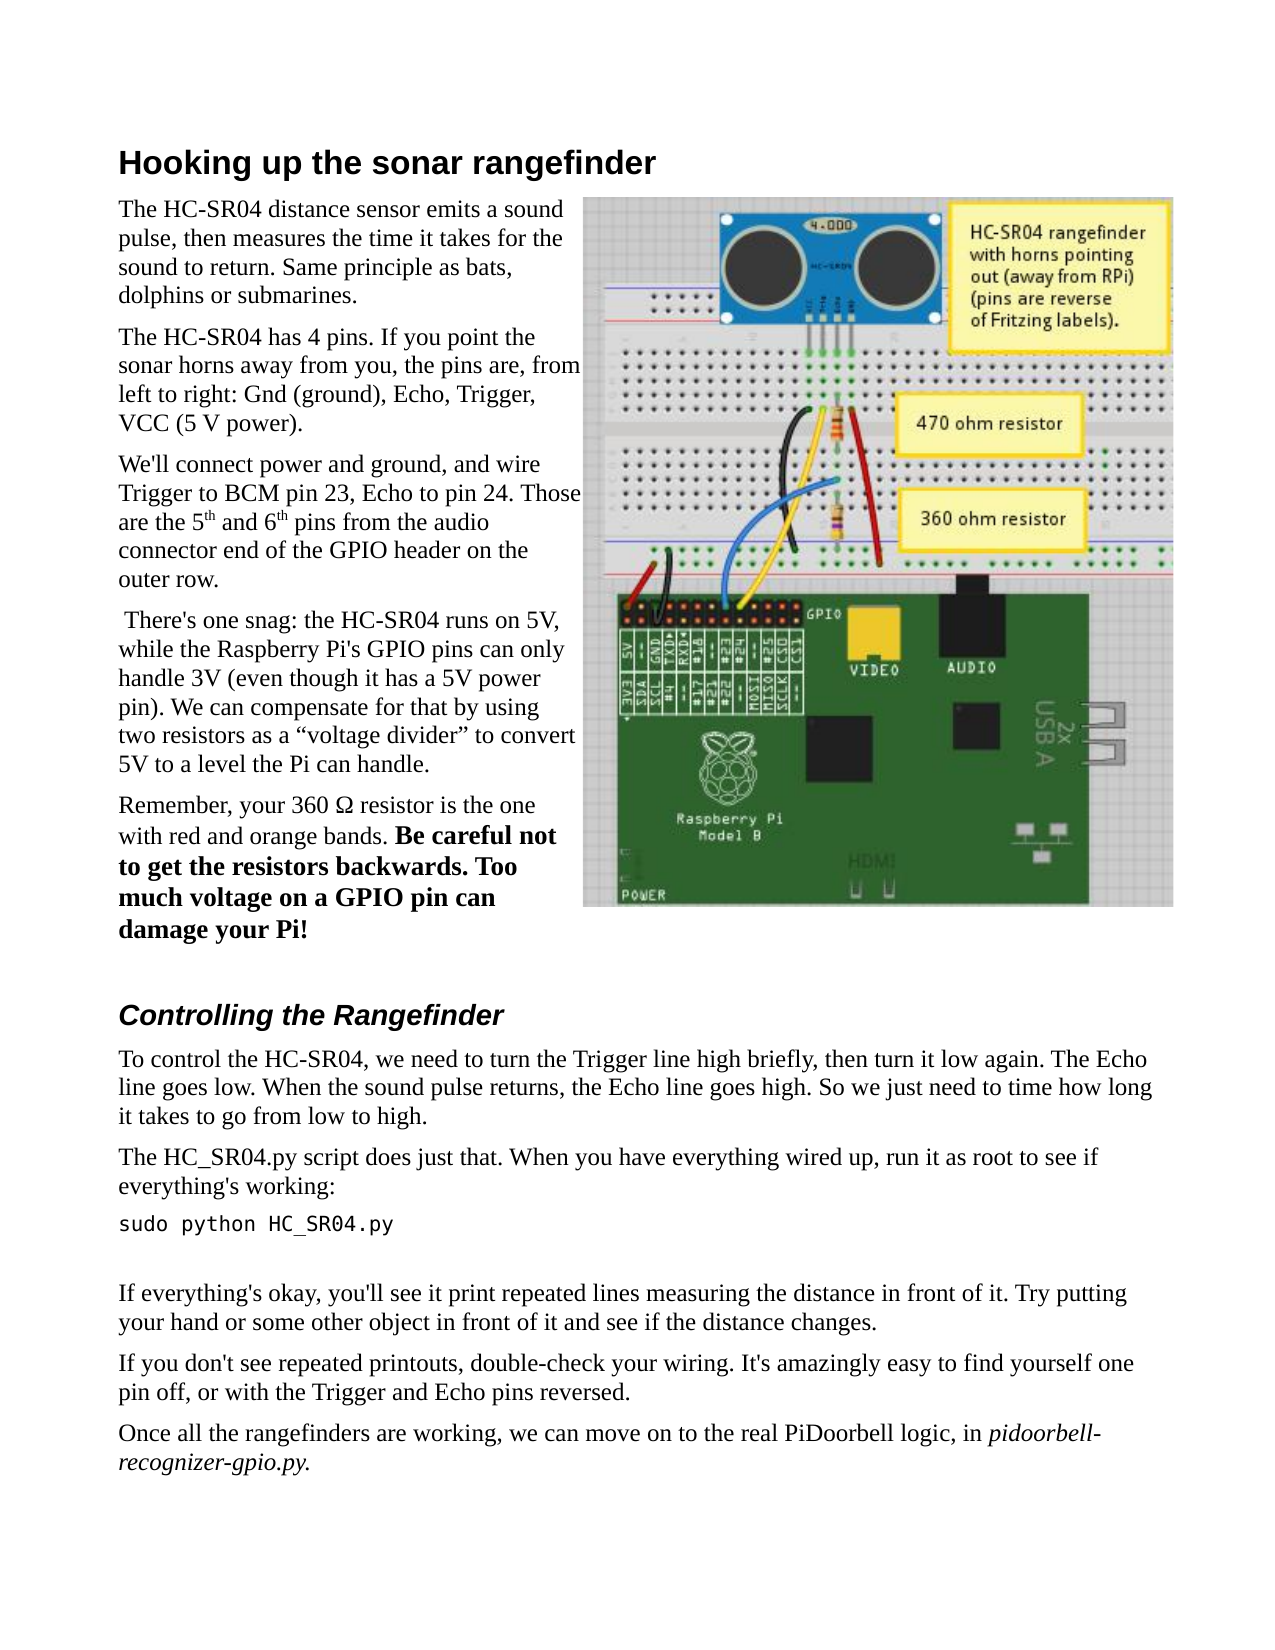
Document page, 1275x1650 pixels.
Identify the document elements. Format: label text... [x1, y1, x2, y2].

text To control the HC-SR04, we need to turn the Trigger line high briefly, then turn it low again. The Echo line goes low. When the sound pulse returns, the Echo line goes high. So we just need to time how long it takes to go from low to high. [118, 1044, 1157, 1130]
text Remember, your 360 Ω resistor is the one with red and orange bands. Be careful not to get the resistors backwards. Too much voltage on a GPIO pin can damage your Pi! [118, 791, 1157, 944]
picture [582, 197, 1174, 907]
text There's one snag: the HC-SR04 runs on 5V, while the Raspberry Pi's GPIO pins can only handle 3V (even though it has a 5V power pin). We can compensate for that by using two resistors as a “voltage divider” to convert 5V to a level the Pi can handle. [118, 606, 582, 778]
subtitle Controlling the Rangefinder [118, 998, 1157, 1031]
text The HC-SR04 distance sensor emits a sound pulse, then measures the time it takes for the sound to return. Same principle as bats, dolphins or submarines. [118, 194, 1157, 309]
text Once all the rangefinders are working, we can move on to the real PiDoorbell logic, in pidoorbell-recognizer-gpio.py. [118, 1418, 1157, 1475]
subtitle Hooking up the sonar rangefinder [118, 143, 1157, 182]
text The HC-SR04 has 4 pins. If you point the sonar horns away from you, the pins are, from left to right: Gnd (ground), Echo, Trigger, VCC (5 V power). [118, 322, 582, 437]
text We'll connect power and ground, and wire Trigger to BCM pin 23, Echo to pin 24. Those are the 5th and 6th pins from the audio connector end of the GPIO header on the outer row. [118, 449, 582, 593]
text sudo python HC_SR04.py [118, 1212, 1157, 1237]
text The HC_SR04.py script does just that. When you have everything wired up, run it as root to see if everything's working: [118, 1142, 1157, 1200]
text If everything's okay, you'll see it print repeated lines measuring the distance in front of it. Try putting your hand or some other object in front of it and see if the distance changes. [118, 1278, 1157, 1335]
text If you don't see repeated printouts, double-check your wiring. It's amazingly easy to find yourself one pin off, or with the Trigger and Echo pins reversed. [118, 1348, 1157, 1405]
